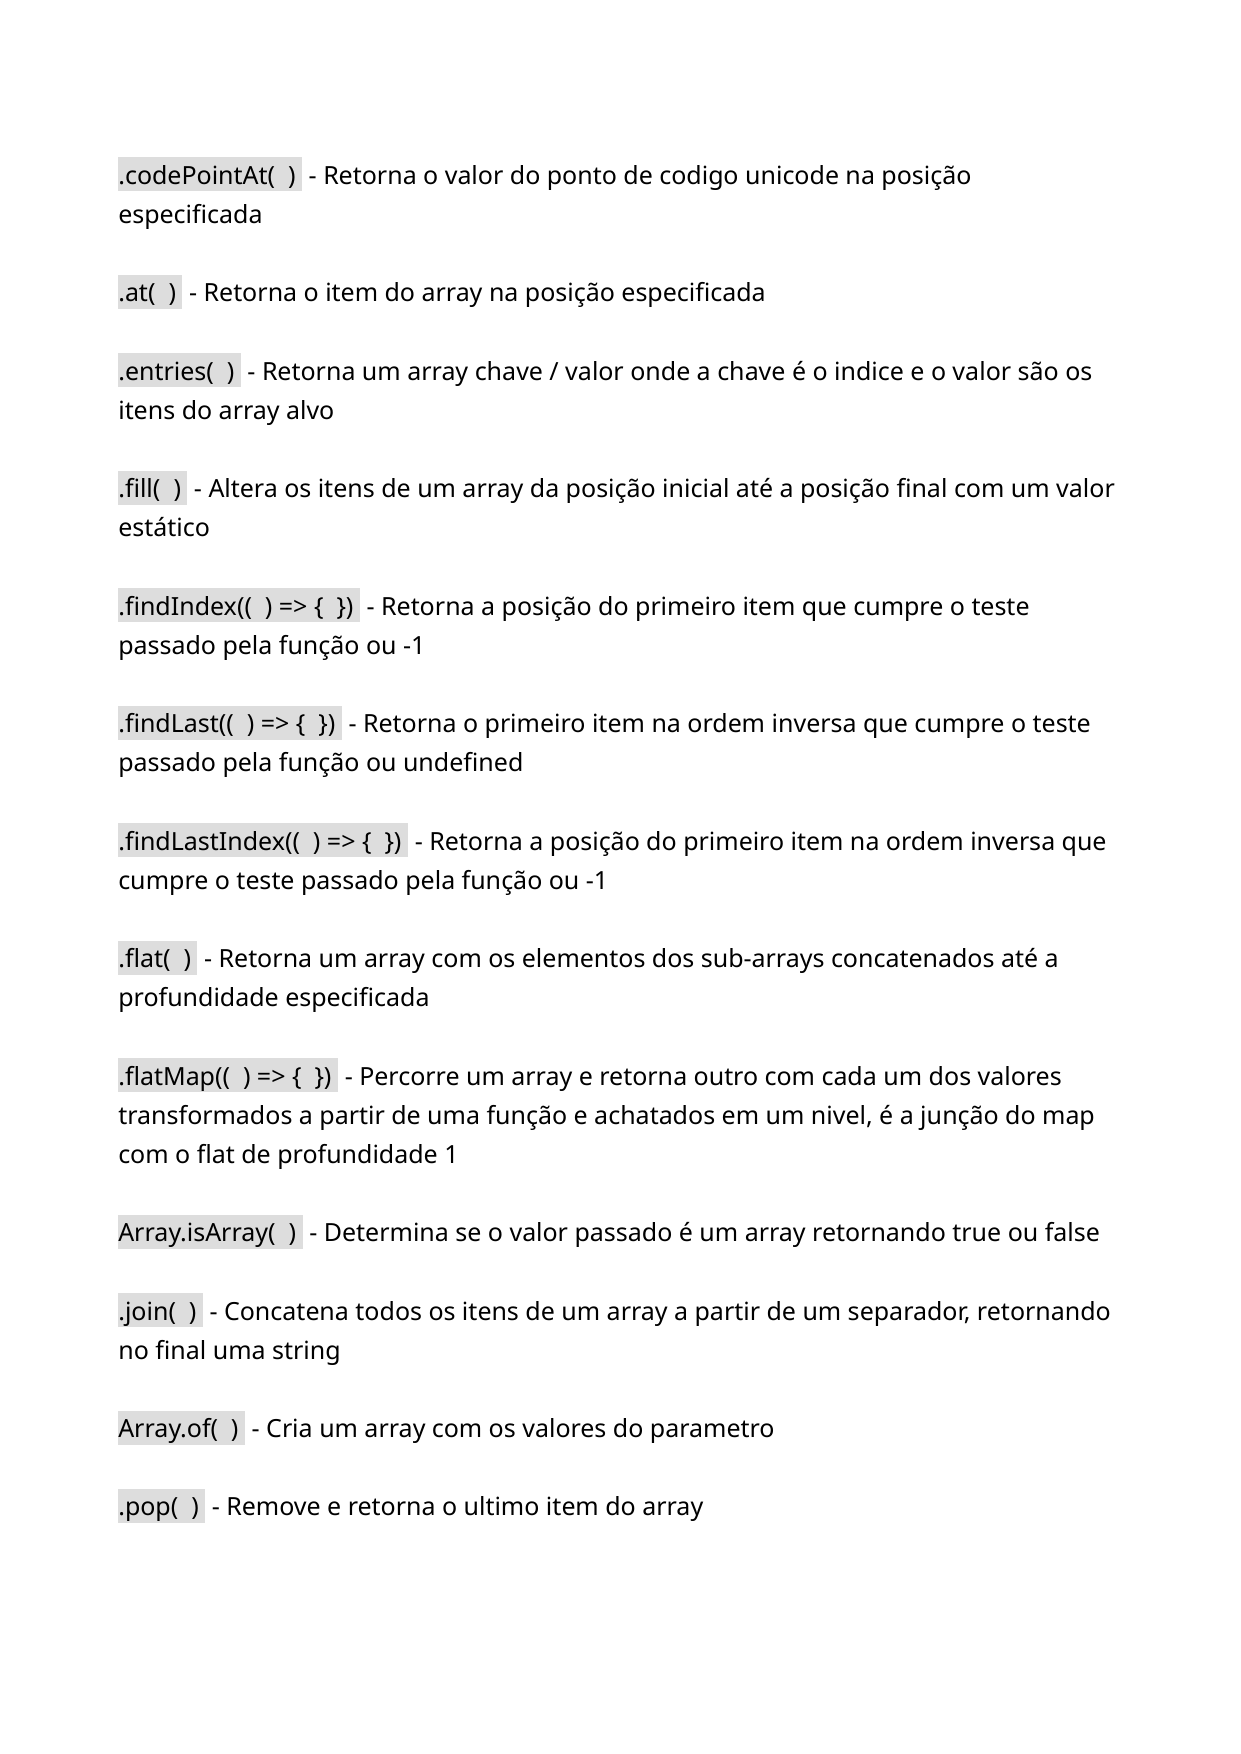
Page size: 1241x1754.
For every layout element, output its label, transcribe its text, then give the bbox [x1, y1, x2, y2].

text .findIndex(( ) => { }) - Retorna a posição do primeiro item que cumpre o teste passado pela função ou -1 [118, 588, 1122, 661]
text .entries( ) - Retorna um array chave / valor onde a chave é o indice e o valor são os itens do array alvo [118, 353, 1122, 426]
text .findLastIndex(( ) => { }) - Retorna a posição do primeiro item na ordem inversa que cumpre o teste passado pela função ou -1 [118, 823, 1122, 896]
text .flat( ) - Retorna um array com os elementos dos sub-arrays concatenados até a profundidade especificada [118, 941, 1122, 1014]
text .at( ) - Retorna o item do array na posição especificada [118, 275, 1122, 309]
text .fill( ) - Altera os itens de um array da posição inicial até a posição final com um valor estático [118, 471, 1122, 544]
text .flatMap(( ) => { }) - Percorre um array e retorna outro com cada um dos valores transformados a partir de uma função e achatados em um nivel, é a junção do map com o flat de profundidade 1 [118, 1058, 1122, 1171]
text Array.of( ) - Cria um array com os valores do parametro [118, 1411, 1122, 1445]
text Array.isArray( ) - Determina se o valor passado é um array retornando true ou false [118, 1215, 1122, 1249]
text .codePointAt( ) - Retorna o valor do ponto de codigo unicode na posição especificada [118, 157, 1122, 231]
text .pop( ) - Remove e retorna o ultimo item do array [118, 1489, 1122, 1523]
text .findLast(( ) => { }) - Retorna o primeiro item na ordem inversa que cumpre o teste passado pela função ou undefined [118, 706, 1122, 779]
text .join( ) - Concatena todos os itens de um array a partir de um separador, retornando no final uma string [118, 1293, 1122, 1366]
